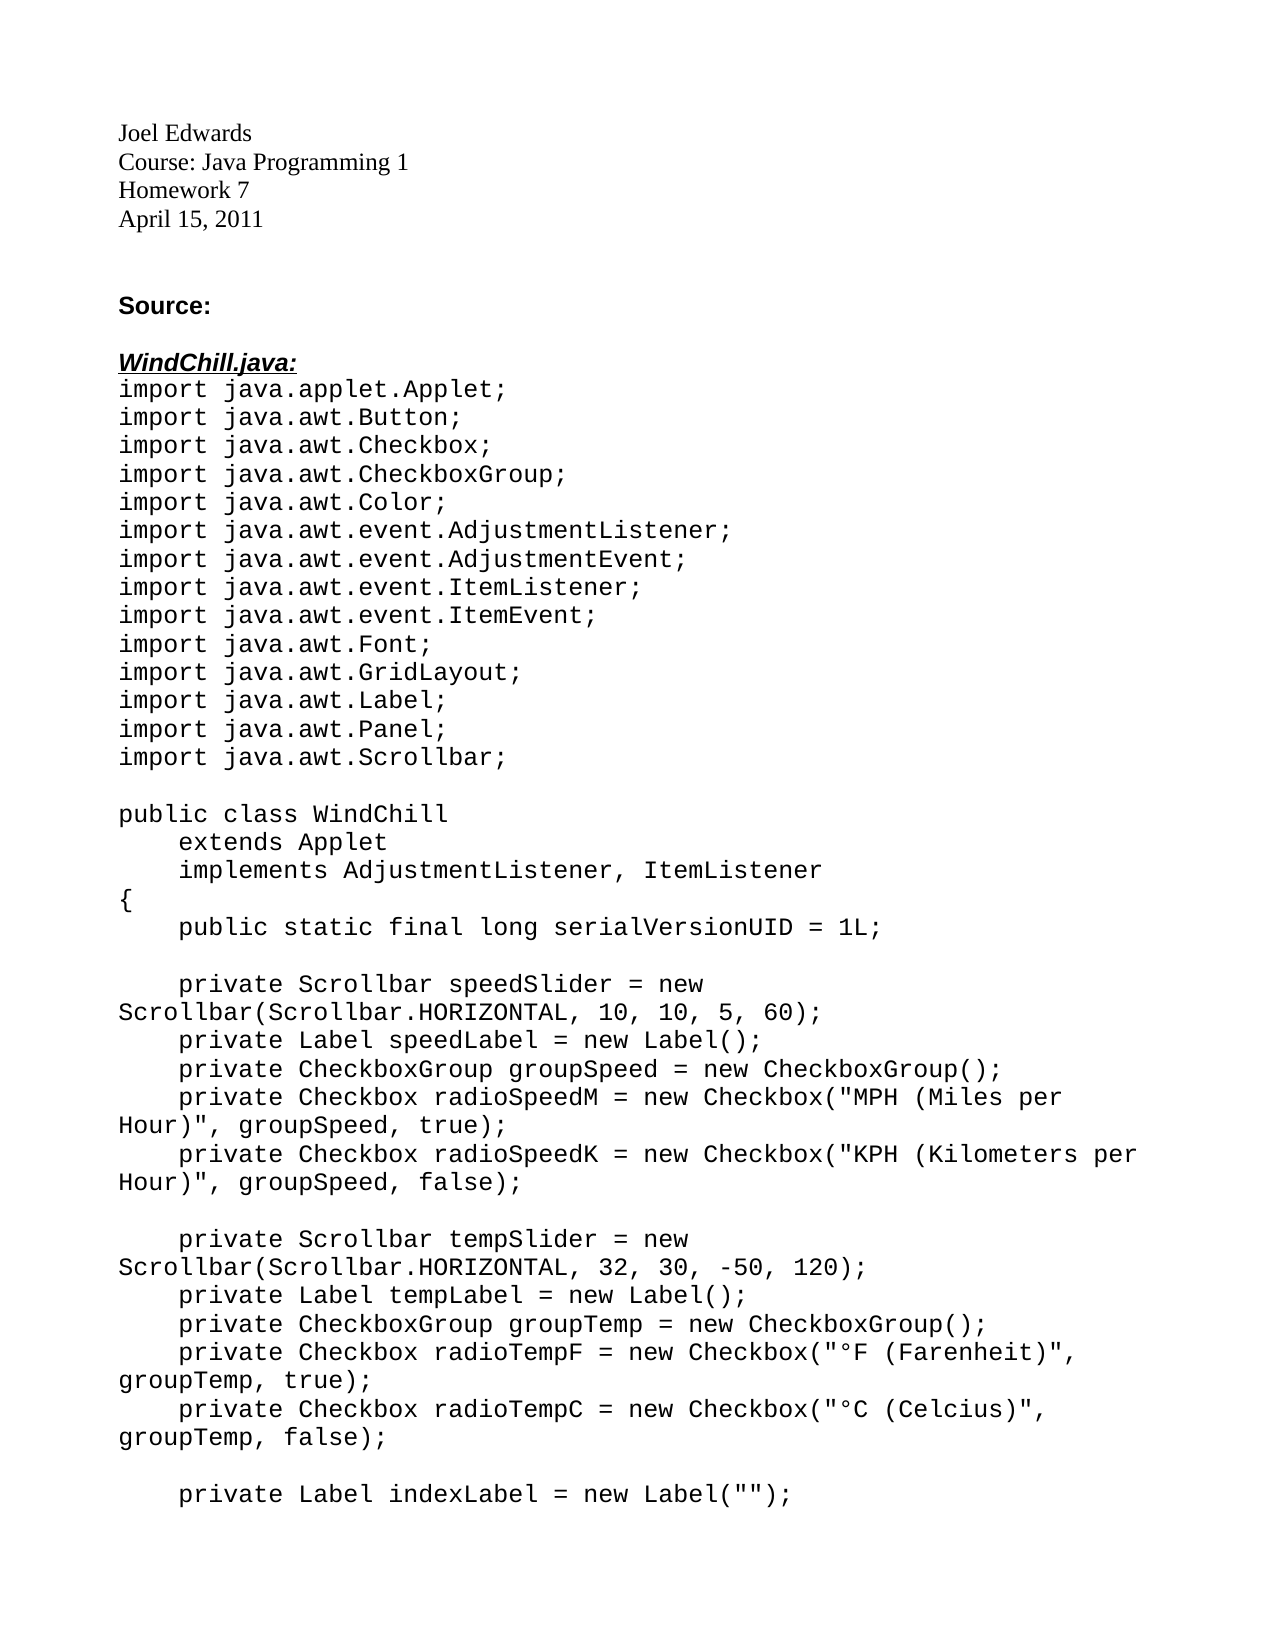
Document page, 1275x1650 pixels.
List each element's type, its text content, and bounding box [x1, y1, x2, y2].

text private Label tempLabel = new Label(); [118, 1283, 1157, 1311]
text import java.awt.event.ItemEvent; [118, 603, 1157, 631]
text import java.awt.event.AdjustmentListener; [118, 518, 1157, 546]
text import java.awt.Panel; [118, 716, 1157, 745]
text private Checkbox radioSpeedM = new Checkbox("MPH (Miles per Hour)", groupSpeed, true); [118, 1085, 1157, 1141]
text import java.awt.event.AdjustmentEvent; [118, 546, 1157, 575]
text private CheckboxGroup groupTemp = new CheckboxGroup(); [118, 1311, 1157, 1340]
text implements AdjustmentListener, ItemListener [118, 858, 1157, 886]
text import java.applet.Applet; [118, 376, 1157, 405]
text private Checkbox radioTempF = new Checkbox("°F (Farenheit)", groupTemp, true); [118, 1340, 1157, 1396]
text private Scrollbar tempSlider = new Scrollbar(Scrollbar.HORIZONTAL, 32, 30, -50, 120); [118, 1226, 1157, 1283]
text private Checkbox radioTempC = new Checkbox("°C (Celcius)", groupTemp, false); [118, 1396, 1157, 1453]
text Homework 7 [118, 176, 1157, 204]
text private Label indexLabel = new Label(""); [118, 1481, 1157, 1510]
text private Checkbox radioSpeedK = new Checkbox("KPH (Kilometers per Hour)", groupSpeed, false); [118, 1141, 1157, 1198]
text April 15, 2011 [118, 204, 1157, 233]
text Course: Java Programming 1 [118, 147, 1157, 176]
text import java.awt.Font; [118, 631, 1157, 660]
text import java.awt.Button; [118, 405, 1157, 433]
text import java.awt.GridLayout; [118, 660, 1157, 688]
text import java.awt.Checkbox; [118, 433, 1157, 461]
text public static final long serialVersionUID = 1L; [118, 915, 1157, 943]
text private Label speedLabel = new Label(); [118, 1028, 1157, 1056]
text private CheckboxGroup groupSpeed = new CheckboxGroup(); [118, 1056, 1157, 1085]
text import java.awt.Label; [118, 688, 1157, 716]
text private Scrollbar speedSlider = new Scrollbar(Scrollbar.HORIZONTAL, 10, 10, 5, 60); [118, 971, 1157, 1028]
text { [118, 886, 1157, 915]
text public class WindChill [118, 801, 1157, 830]
text Source: [118, 291, 1157, 319]
text extends Applet [118, 830, 1157, 858]
text import java.awt.event.ItemListener; [118, 575, 1157, 603]
text import java.awt.CheckboxGroup; [118, 461, 1157, 490]
text import java.awt.Color; [118, 490, 1157, 518]
text import java.awt.Scrollbar; [118, 745, 1157, 773]
text Joel Edwards [118, 118, 1157, 147]
text WindChill.java: [118, 348, 1157, 376]
